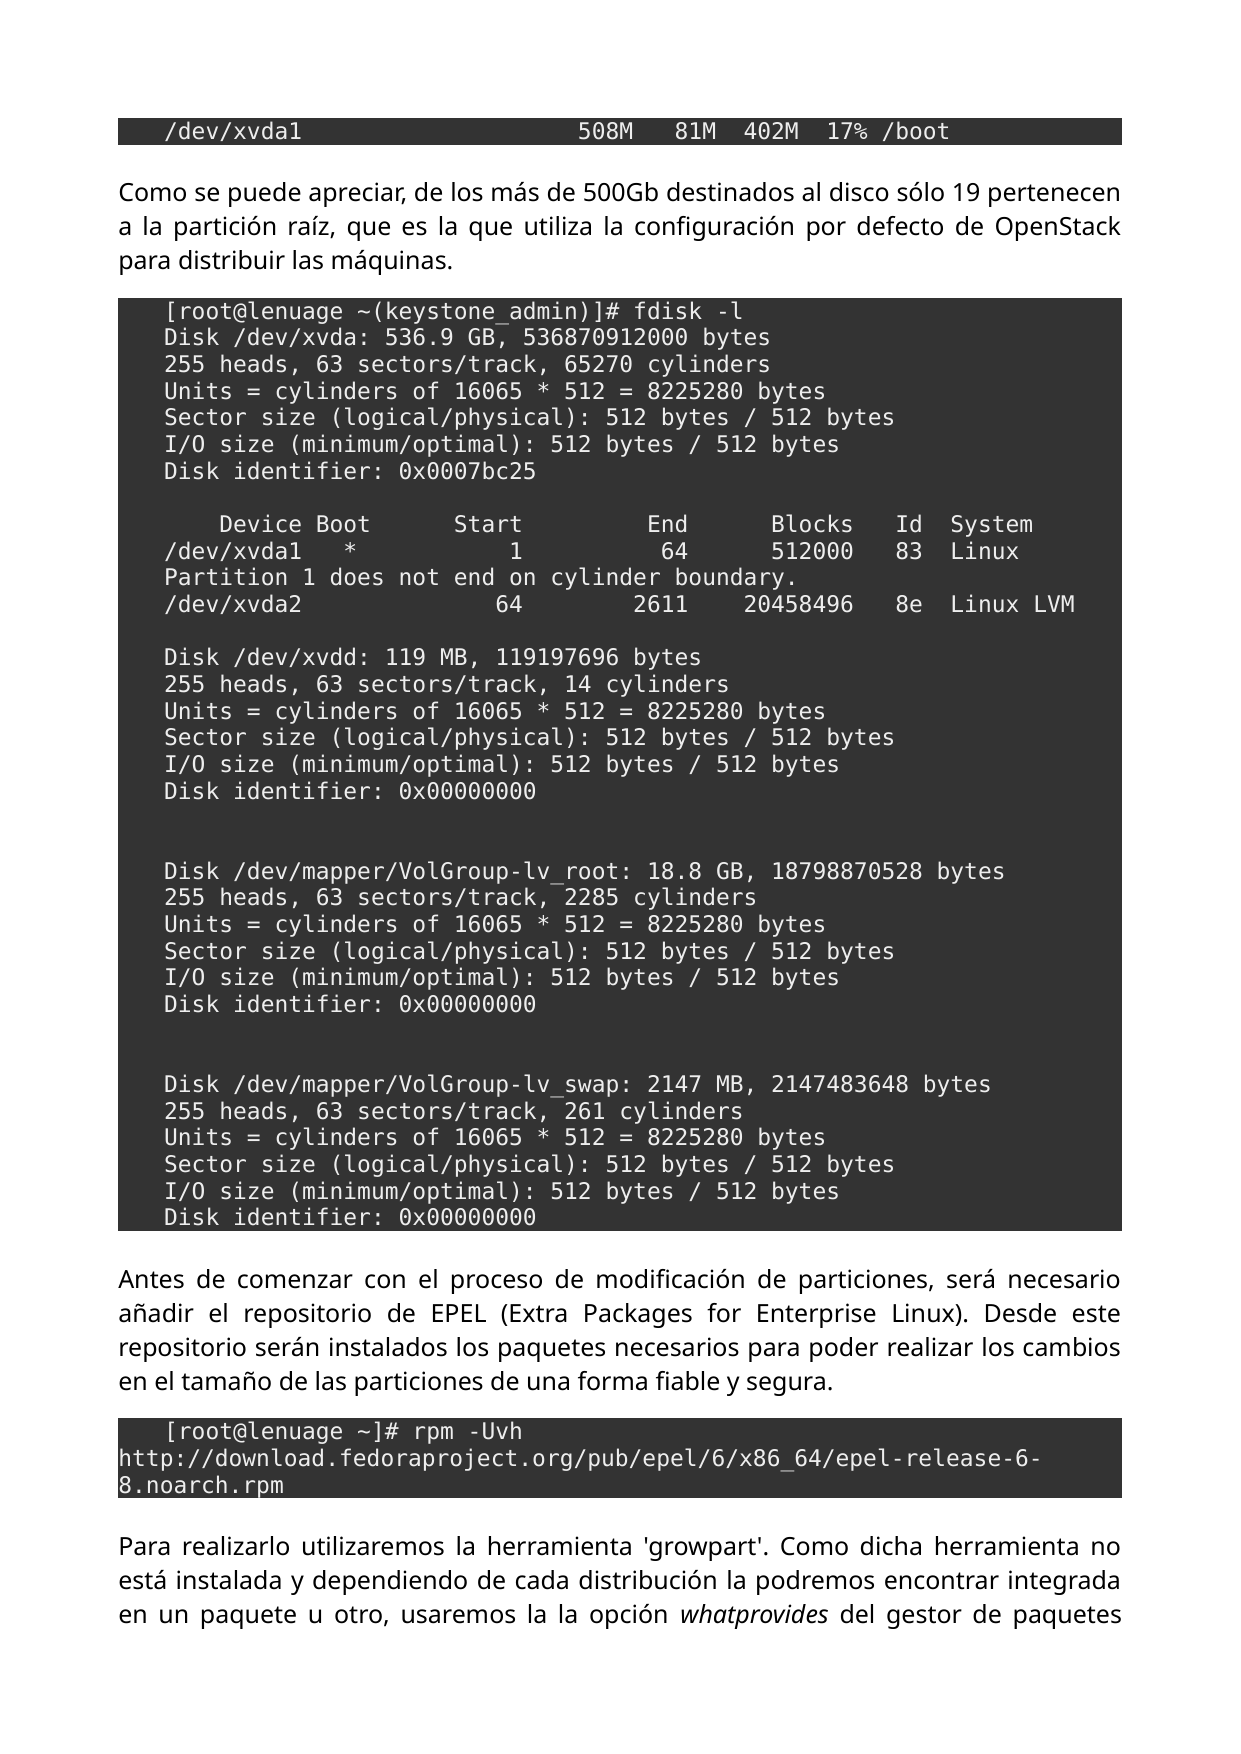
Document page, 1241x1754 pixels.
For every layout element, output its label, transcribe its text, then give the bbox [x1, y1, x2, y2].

text Units = cylinders of 16065 * 512 = 8225280 bytes [118, 378, 1122, 404]
text Disk identifier: 0x00000000 [118, 1204, 1122, 1231]
text I/O size (minimum/optimal): 512 bytes / 512 bytes [118, 431, 1122, 458]
text Como se puede apreciar, de los más de 500Gb destinados al disco sólo 19 pertenecen a la partición raíz, que es la que utiliza la configuración por defecto de OpenStack para distribuir las máquinas. [118, 175, 1122, 277]
text [root@lenuage ~]# rpm -Uvh http://download.fedoraproject.org/pub/epel/6/x86_64/epel-release-6-8.noarch.rpm [118, 1418, 1122, 1498]
text 255 heads, 63 sectors/track, 65270 cylinders [118, 351, 1122, 378]
text Para realizarlo utilizaremos la herramienta 'growpart'. Como dicha herramienta no está instalada y dependiendo de cada distribución la podremos encontrar integrada en un paquete u otro, usaremos la la opción whatprovides del gestor de paquetes [118, 1528, 1122, 1631]
text [root@lenuage ~(keystone_admin)]# fdisk -l [118, 298, 1122, 324]
text 255 heads, 63 sectors/track, 14 cylinders [118, 671, 1122, 698]
text Disk /dev/xvdd: 119 MB, 119197696 bytes [118, 644, 1122, 671]
text Disk /dev/mapper/VolGroup-lv_root: 18.8 GB, 18798870528 bytes [118, 858, 1122, 884]
text /dev/xvda1 508M 81M 402M 17% /boot [118, 118, 1122, 145]
text Disk identifier: 0x00000000 [118, 778, 1122, 804]
text Disk identifier: 0x00000000 [118, 991, 1122, 1018]
text I/O size (minimum/optimal): 512 bytes / 512 bytes [118, 751, 1122, 778]
text Sector size (logical/physical): 512 bytes / 512 bytes [118, 724, 1122, 751]
text Disk /dev/mapper/VolGroup-lv_swap: 2147 MB, 2147483648 bytes [118, 1071, 1122, 1098]
text Units = cylinders of 16065 * 512 = 8225280 bytes [118, 1124, 1122, 1151]
text I/O size (minimum/optimal): 512 bytes / 512 bytes [118, 1178, 1122, 1204]
text Disk identifier: 0x0007bc25 [118, 458, 1122, 484]
text 255 heads, 63 sectors/track, 261 cylinders [118, 1098, 1122, 1124]
text Units = cylinders of 16065 * 512 = 8225280 bytes [118, 911, 1122, 938]
text Sector size (logical/physical): 512 bytes / 512 bytes [118, 1151, 1122, 1178]
text Partition 1 does not end on cylinder boundary. [118, 564, 1122, 591]
text Disk /dev/xvda: 536.9 GB, 536870912000 bytes [118, 324, 1122, 351]
text Antes de comenzar con el proceso de modificación de particiones, será necesario añadir el repositorio de EPEL (Extra Packages for Enterprise Linux). Desde este repositorio serán instalados los paquetes necesarios para poder realizar los cambios en el tamaño de las particiones de una forma fiable y segura. [118, 1261, 1122, 1397]
text /dev/xvda1 * 1 64 512000 83 Linux [118, 538, 1122, 564]
text Sector size (logical/physical): 512 bytes / 512 bytes [118, 404, 1122, 431]
text Sector size (logical/physical): 512 bytes / 512 bytes [118, 938, 1122, 964]
text Device Boot Start End Blocks Id System [118, 511, 1122, 538]
text /dev/xvda2 64 2611 20458496 8e Linux LVM [118, 591, 1122, 618]
text 255 heads, 63 sectors/track, 2285 cylinders [118, 884, 1122, 911]
text I/O size (minimum/optimal): 512 bytes / 512 bytes [118, 964, 1122, 991]
text Units = cylinders of 16065 * 512 = 8225280 bytes [118, 698, 1122, 724]
